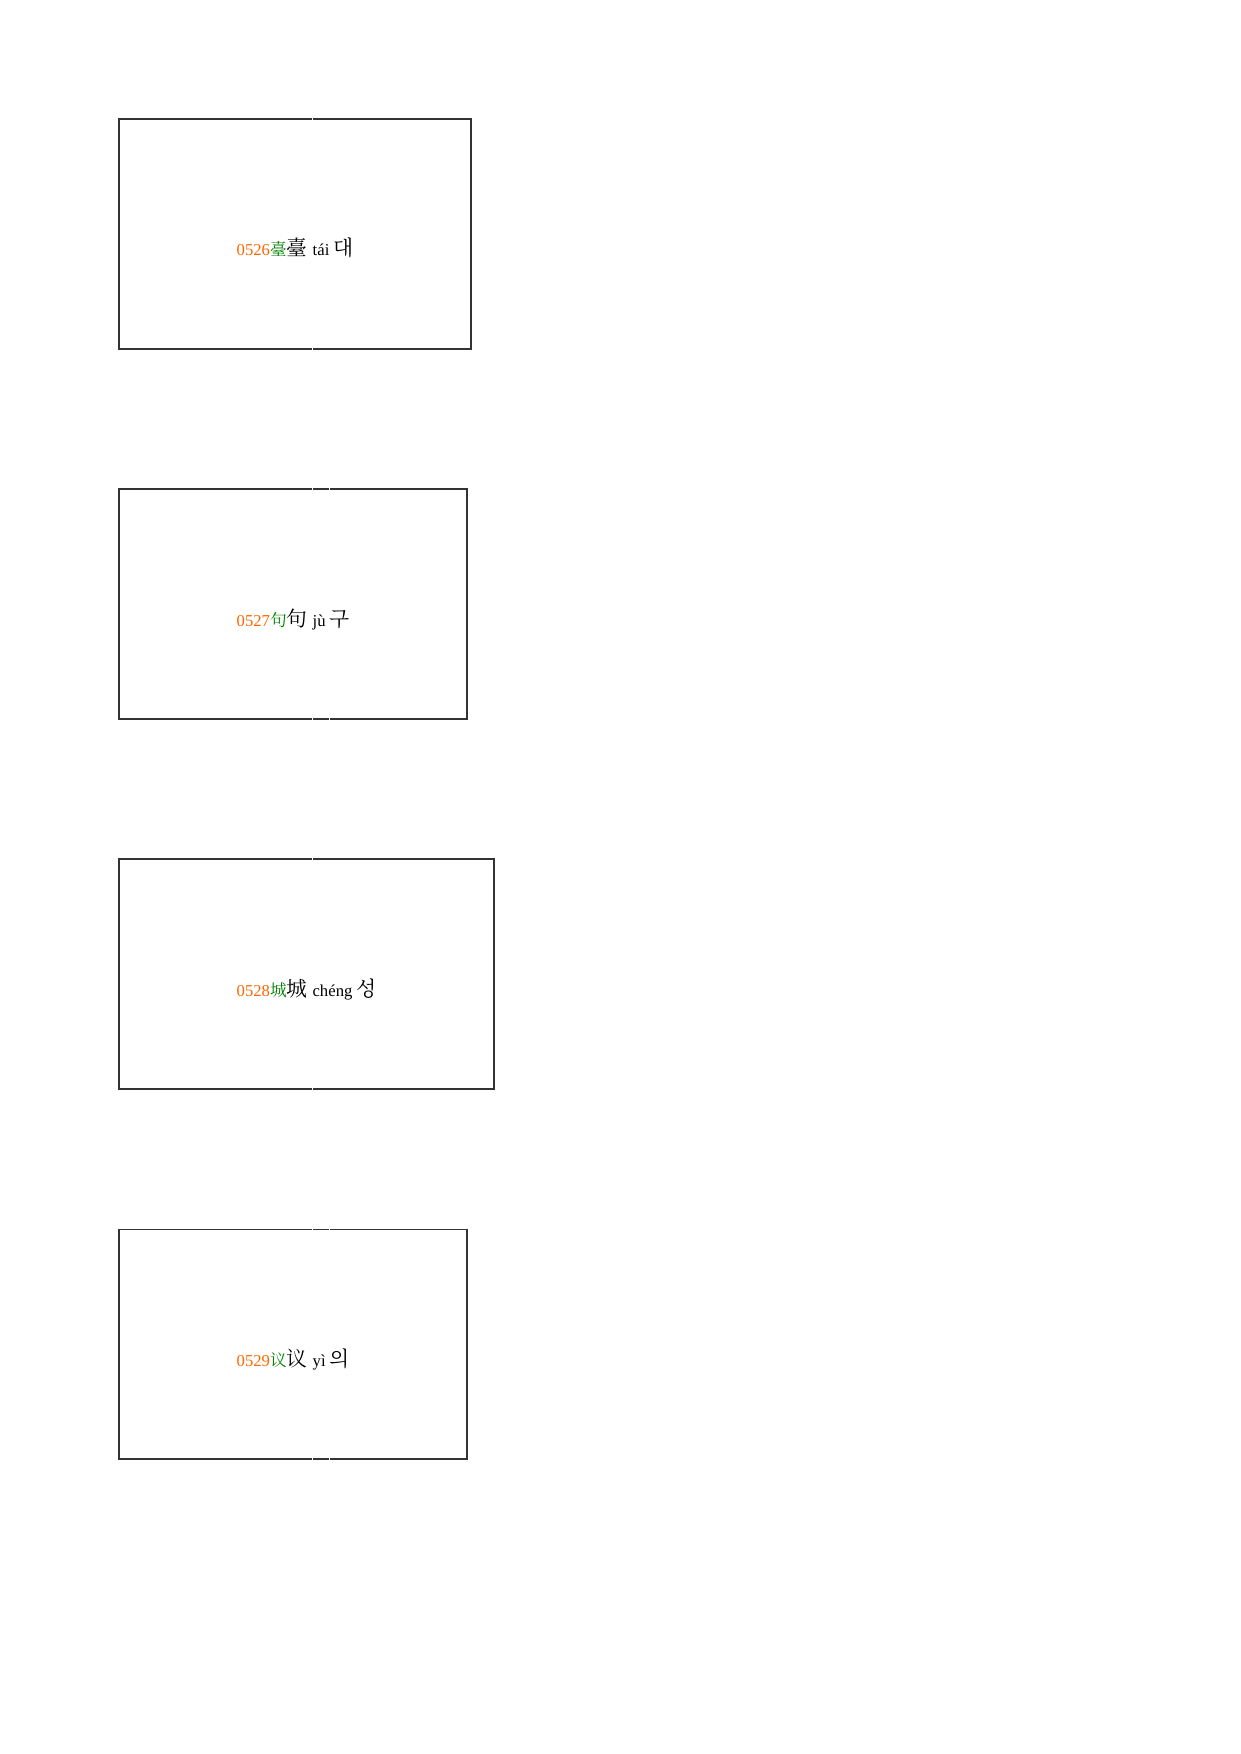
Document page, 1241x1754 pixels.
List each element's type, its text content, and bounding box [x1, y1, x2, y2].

text 0526臺臺 tái 대 [120, 119, 470, 349]
text [468, 1228, 1122, 1460]
text 0529议议 yì 의 [120, 1230, 466, 1459]
text 0528城城 chéng 성 [120, 859, 493, 1089]
text [468, 488, 1122, 719]
text [472, 118, 1122, 349]
text 0527句句 jù 구 [120, 489, 466, 719]
text [495, 858, 1122, 1090]
